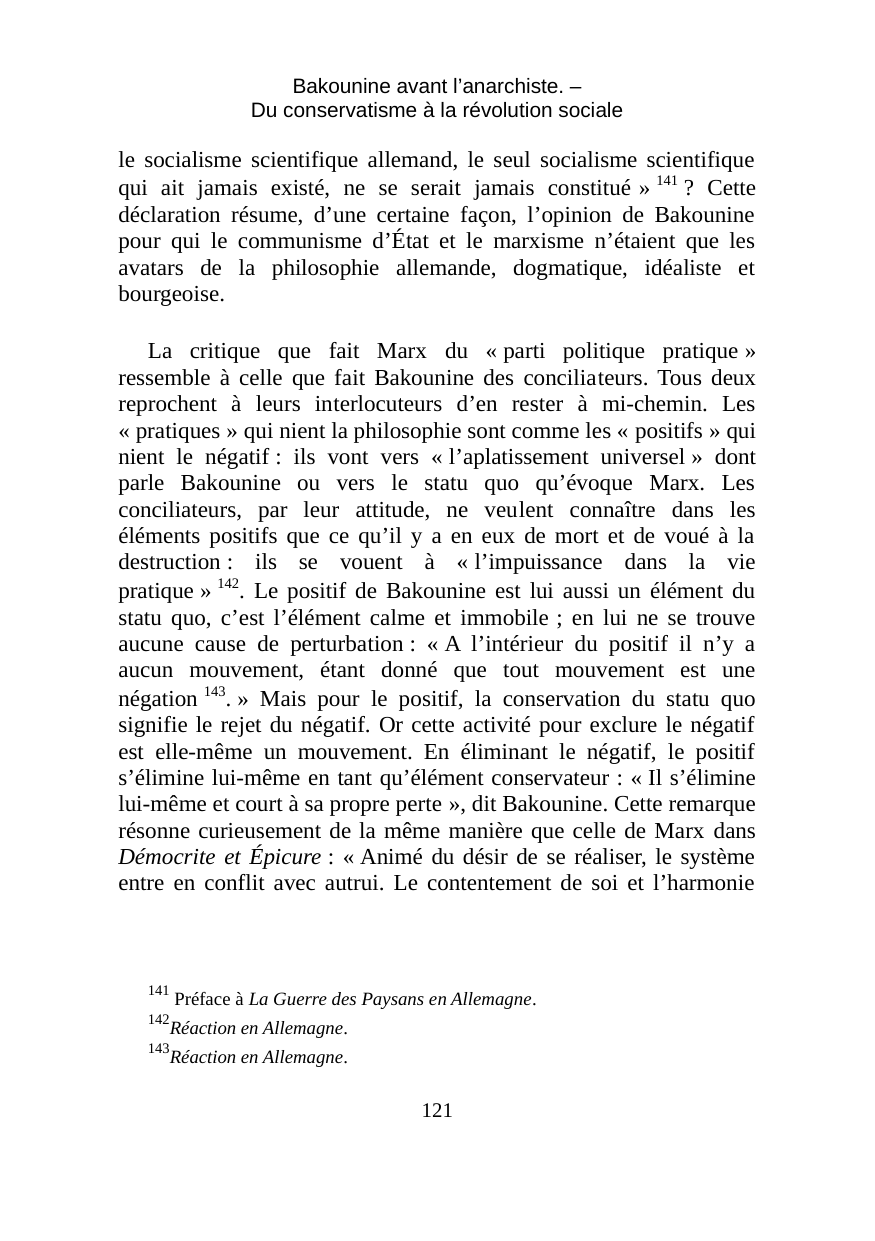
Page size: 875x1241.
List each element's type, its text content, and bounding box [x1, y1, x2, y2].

text le socialisme scientifique allemand, le seul socialisme scientifique qui ait jamais existé, ne se serait jamais constitué » ? Cette déclaration résume, d’une certaine façon, l’opinion de Bakounine pour qui le communisme d’État et le marxisme n’étaient que les avatars de la philosophie allemande, dogmatique, idéaliste et bourgeoise. [118, 146, 756, 306]
text Préface à La Guerre des Paysans en Allemagne. [118, 982, 756, 1011]
text La critique que fait Marx du « parti politique pratique » ressemble à celle que fait Bakounine des concilia­teurs. Tous deux reprochent à leurs in­terlocuteurs d’en rester à mi-chemin. Les « pratiques » qui nient la philosophie sont comme les « positifs » qui nient le négatif : ils vont vers « l’aplatissement universel » dont parle Bakounine ou vers le statu quo qu’évoque Marx. Les conciliateurs, par leur attitude, ne veu­lent connaître dans les éléments positifs que ce qu’il y a en eux de mort et de voué à la destruction : ils se vouent à « l’impuissance dans la vie pratique » . Le positif de Bakounine est lui aussi un élément du statu quo, c’est l’élément calme et immobile ; en lui ne se trouve aucune cause de perturba­tion : « A l’intérieur du positif il n’y a aucun mouvement, étant donné que tout mouvement est une négation . » Mais pour le po­sitif, la conservation du statu quo signi­fie le rejet du négatif. Or cette activité pour exclure le négatif est elle-même un mouvement. En éliminant le négatif, le positif s’élimine lui-même en tant qu’élément conservateur : « Il s’élimine lui-même et court à sa propre perte », dit Bakounine. Cette remarque résonne curieusement de la même manière que celle de Marx dans Démocrite et Épicure : « Animé du désir de se réaliser, le système entre en conflit avec autrui. Le contentement de soi et l’harmonie [118, 338, 756, 896]
text Réaction en Allemagne. [118, 1011, 756, 1040]
text Réaction en Allemagne. [118, 1040, 756, 1068]
